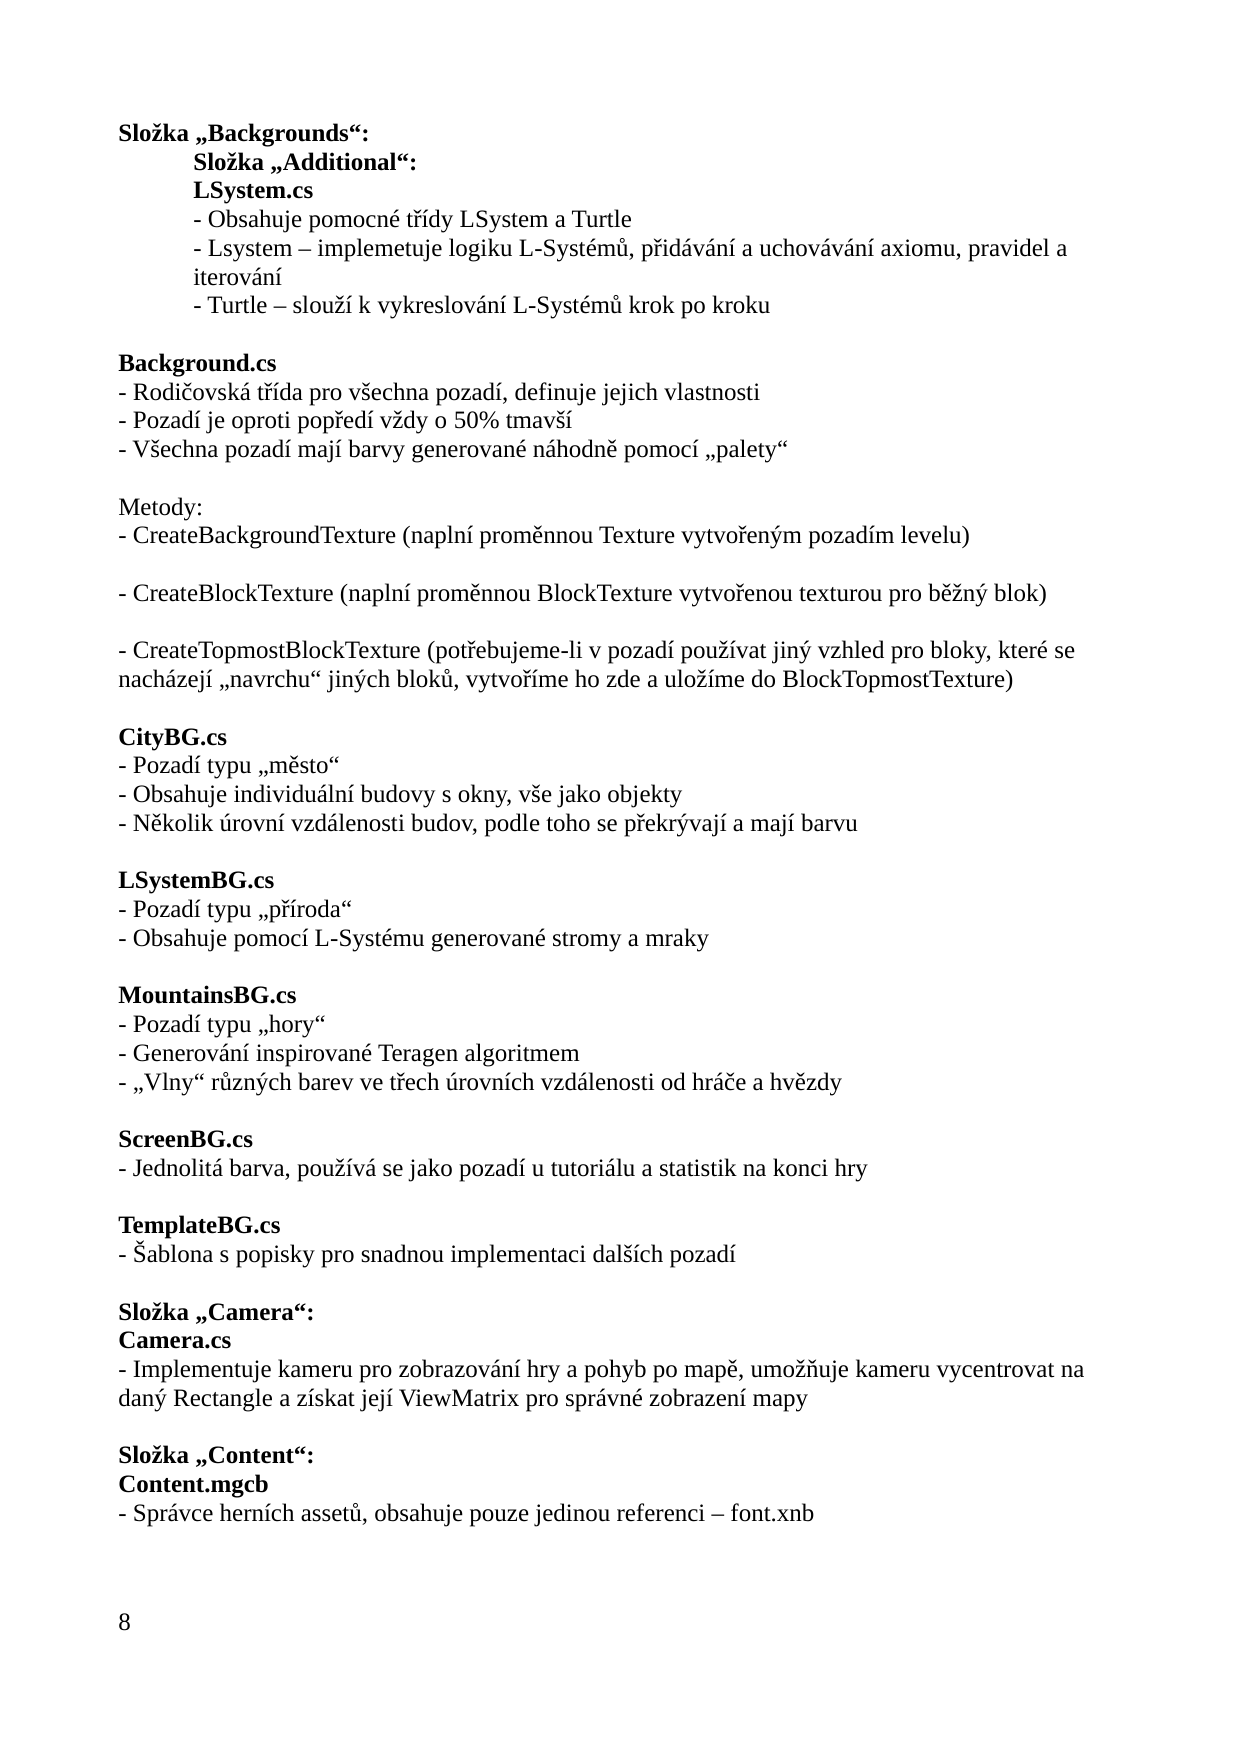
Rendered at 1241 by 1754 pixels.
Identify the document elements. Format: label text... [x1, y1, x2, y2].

text Content.mgcb [118, 1469, 1122, 1498]
text - Rodičovská třída pro všechna pozadí, definuje jejich vlastnosti [118, 377, 1122, 406]
text - Šablona s popisky pro snadnou implementaci dalších pozadí [118, 1239, 1122, 1268]
text - CreateBlockTexture (naplní proměnnou BlockTexture vytvořenou texturou pro běžný blok) [118, 578, 1122, 636]
text Background.cs [118, 348, 1122, 377]
text - Lsystem – implemetuje logiku L­‑Systémů, přidávání a uchovávání axiomu, pravidel a iterování [118, 233, 1122, 291]
text - Jednolitá barva, používá se jako pozadí u tutoriálu a statistik na konci hry [118, 1153, 1122, 1182]
text - CreateTopmostBlockTexture (potřebujeme­‑li v pozadí používat jiný vzhled pro bloky, které se nacházejí „navrchu“ jiných bloků, vytvoříme ho zde a uložíme do BlockTopmostTexture) [118, 636, 1122, 693]
text - Pozadí je oproti popředí vždy o 50% tmavší [118, 406, 1122, 434]
text - Pozadí typu „město“ [118, 751, 1122, 779]
text - CreateBackgroundTexture (naplní proměnnou Texture vytvořeným pozadím levelu) [118, 521, 1122, 578]
text MountainsBG.cs [118, 981, 1122, 1009]
text - Obsahuje individuální budovy s okny, vše jako objekty [118, 779, 1122, 808]
text - Obsahuje pomocné třídy LSystem a Turtle [118, 204, 1122, 233]
text - Generování inspirované Teragen algoritmem [118, 1038, 1122, 1067]
text LSystem.cs [118, 176, 1122, 204]
text - „Vlny“ různých barev ve třech úrovních vzdálenosti od hráče a hvězdy [118, 1067, 1122, 1096]
text - Turtle – slouží k vykreslování L­‑Systémů krok po kroku [118, 291, 1122, 319]
text Složka „Backgrounds“: [118, 118, 1122, 147]
text - Pozadí typu „hory“ [118, 1009, 1122, 1038]
text - Několik úrovní vzdálenosti budov, podle toho se překrývají a mají barvu [118, 808, 1122, 837]
text Metody: [118, 492, 1122, 521]
text ScreenBG.cs [118, 1124, 1122, 1153]
text - Pozadí typu „příroda“ [118, 894, 1122, 923]
text - Všechna pozadí mají barvy generované náhodně pomocí „palety“ [118, 434, 1122, 463]
text Složka „Content“: [118, 1441, 1122, 1469]
text - Obsahuje pomocí L­‑Systému generované stromy a mraky [118, 923, 1122, 952]
text Složka „Additional“: [118, 147, 1122, 176]
text - Správce herních assetů, obsahuje pouze jedinou referenci – font.xnb [118, 1498, 1122, 1527]
text CityBG.cs [118, 722, 1122, 751]
text Camera.cs [118, 1326, 1122, 1354]
text LSystemBG.cs [118, 866, 1122, 894]
text - Implementuje kameru pro zobrazování hry a pohyb po mapě, umožňuje kameru vycentrovat na daný Rectangle a získat její ViewMatrix pro správné zobrazení mapy [118, 1354, 1122, 1412]
text Složka „Camera“: [118, 1297, 1122, 1326]
text TemplateBG.cs [118, 1211, 1122, 1239]
